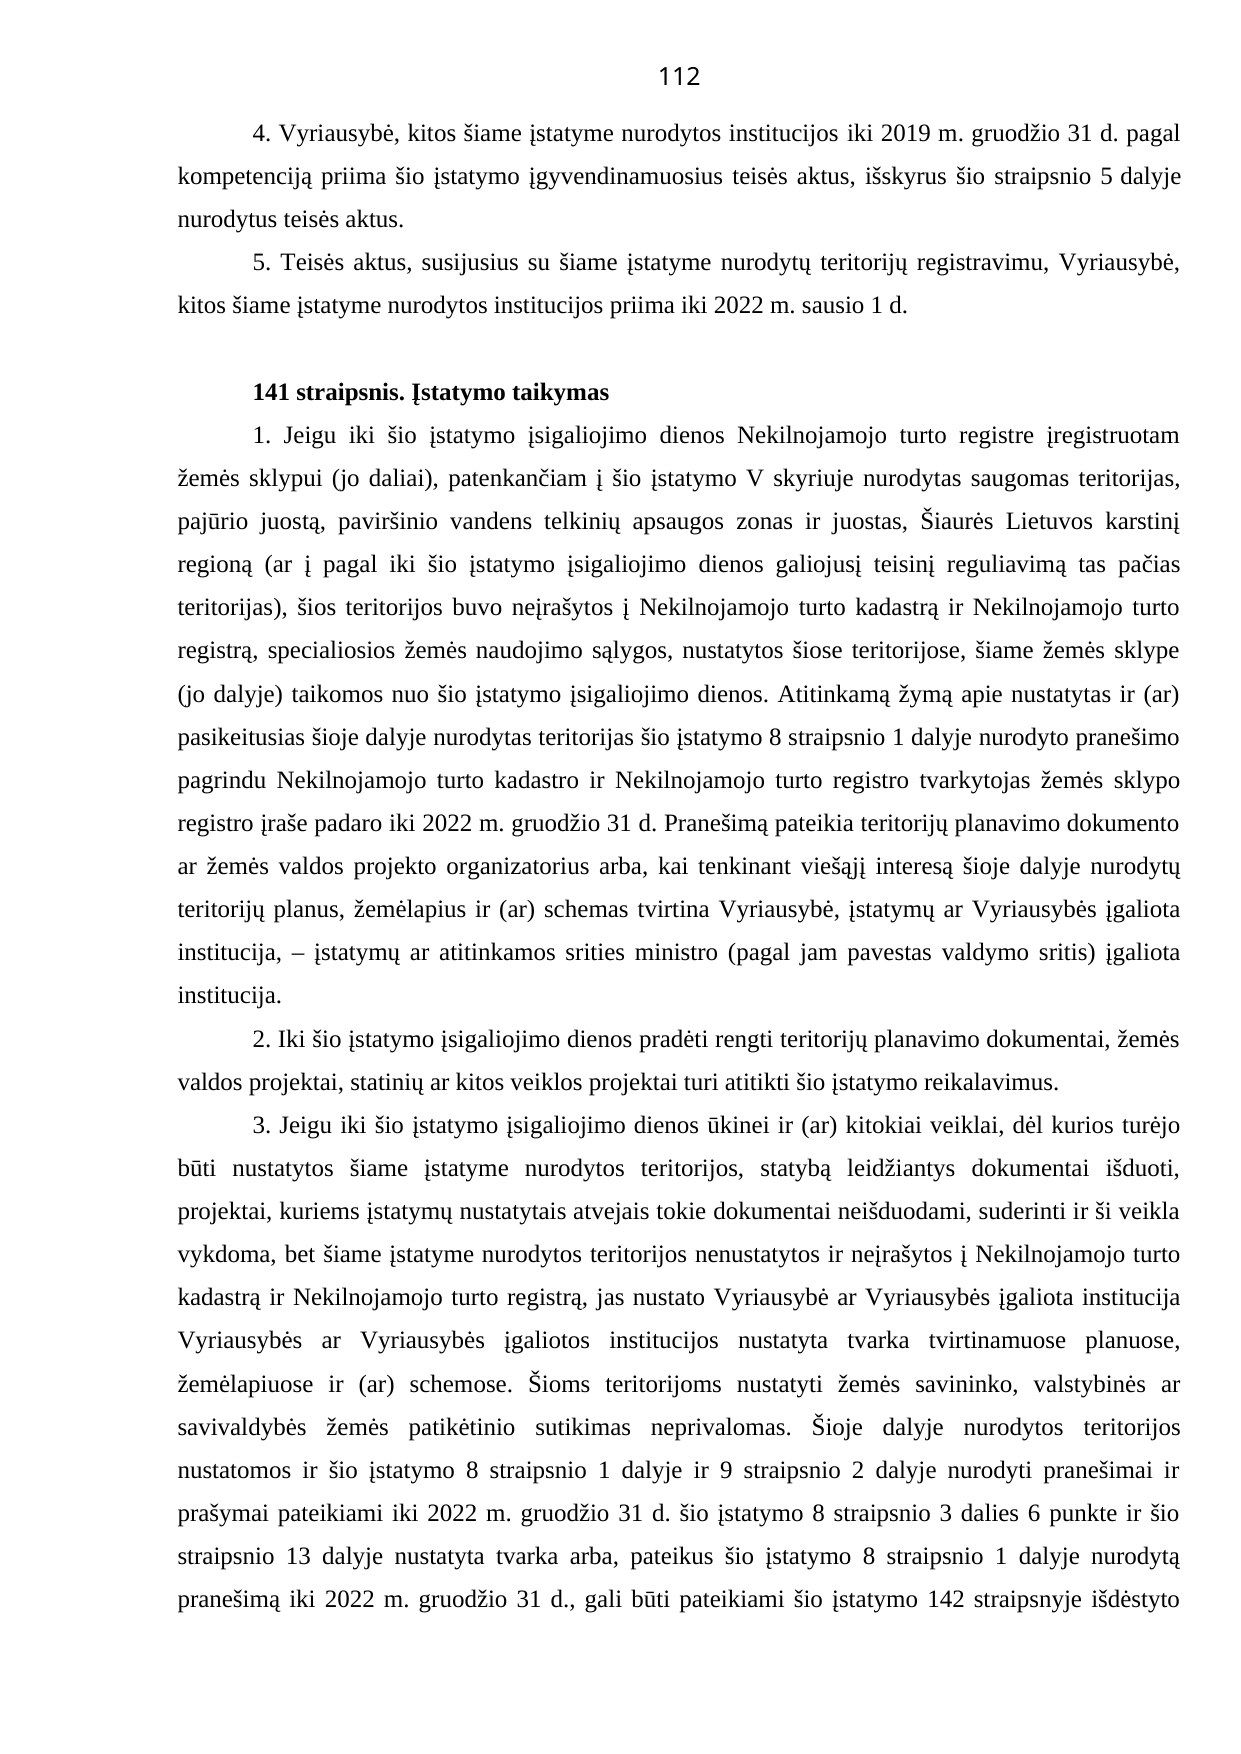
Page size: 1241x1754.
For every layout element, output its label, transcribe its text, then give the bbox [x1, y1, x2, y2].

text 3. Jeigu iki šio įstatymo įsigaliojimo dienos ūkinei ir (ar) kitokiai veiklai, dėl kurios turėjo būti nustatytos šiame įstatyme nurodytos teritorijos, statybą leidžiantys dokumentai išduoti, projektai, kuriems įstatymų nustatytais atvejais tokie dokumentai neišduodami, suderinti ir ši veikla vykdoma, bet šiame įstatyme nurodytos teritorijos nenustatytos ir neįrašytos į Nekilnojamojo turto kadastrą ir Nekilnojamojo turto registrą, jas nustato Vyriausybė ar Vyriausybės įgaliota institucija Vyriausybės ar Vyriausybės įgaliotos institucijos nustatyta tvarka tvirtinamuose planuose, žemėlapiuose ir (ar) schemose. Šioms teritorijoms nustatyti žemės savininko, valstybinės ar savivaldybės žemės patikėtinio sutikimas neprivalomas. Šioje dalyje nurodytos teritorijos nustatomos ir šio įstatymo 8 straipsnio 1 dalyje ir 9 straipsnio 2 dalyje nurodyti pranešimai ir prašymai pateikiami iki 2022 m. gruodžio 31 d. šio įstatymo 8 straipsnio 3 dalies 6 punkte ir šio straipsnio 13 dalyje nustatyta tvarka arba, pateikus šio įstatymo 8 straipsnio 1 dalyje nurodytą pranešimą iki 2022 m. gruodžio 31 d., gali būti pateikiami šio įstatymo 142 straipsnyje išdėstyto [177, 1110, 1181, 1613]
text 5. Teisės aktus, susijusius su šiame įstatyme nurodytų teritorijų registravimu, Vyriausybė, kitos šiame įstatyme nurodytos institucijos priima iki 2022 m. sausio 1 d. [177, 247, 1181, 319]
text 2. Iki šio įstatymo įsigaliojimo dienos pradėti rengti teritorijų planavimo dokumentai, žemės valdos projektai, statinių ar kitos veiklos projektai turi atitikti šio įstatymo reikalavimus. [177, 1024, 1181, 1096]
text 1. Jeigu iki šio įstatymo įsigaliojimo dienos Nekilnojamojo turto registre įregistruotam žemės sklypui (jo daliai), patenkančiam į šio įstatymo V skyriuje nurodytas saugomas teritorijas, pajūrio juostą, paviršinio vandens telkinių apsaugos zonas ir juostas, Šiaurės Lietuvos karstinį regioną (ar į pagal iki šio įstatymo įsigaliojimo dienos galiojusį teisinį reguliavimą tas pačias teritorijas), šios teritorijos buvo neįrašytos į Nekilnojamojo turto kadastrą ir Nekilnojamojo turto registrą, specialiosios žemės naudojimo sąlygos, nustatytos šiose teritorijose, šiame žemės sklype (jo dalyje) taikomos nuo šio įstatymo įsigaliojimo dienos. Atitinkamą žymą apie nustatytas ir (ar) pasikeitusias šioje dalyje nurodytas teritorijas šio įstatymo 8 straipsnio 1 dalyje nurodyto pranešimo pagrindu Nekilnojamojo turto kadastro ir Nekilnojamojo turto registro tvarkytojas žemės sklypo registro įraše padaro iki 2022 m. gruodžio 31 d. Pranešimą pateikia teritorijų planavimo dokumento ar žemės valdos projekto organizatorius arba, kai tenkinant viešąjį interesą šioje dalyje nurodytų teritorijų planus, žemėlapius ir (ar) schemas tvirtina Vyriausybė, įstatymų ar Vyriausybės įgaliota institucija, – įstatymų ar atitinkamos srities ministro (pagal jam pavestas valdymo sritis) įgaliota institucija. [177, 420, 1181, 1009]
text 141 straipsnis. Įstatymo taikymas [177, 377, 1181, 406]
text 4. Vyriausybė, kitos šiame įstatyme nurodytos institucijos iki 2019 m. gruodžio 31 d. pagal kompetenciją priima šio įstatymo įgyvendinamuosius teisės aktus, išskyrus šio straipsnio 5 dalyje nurodytus teisės aktus. [177, 118, 1181, 233]
